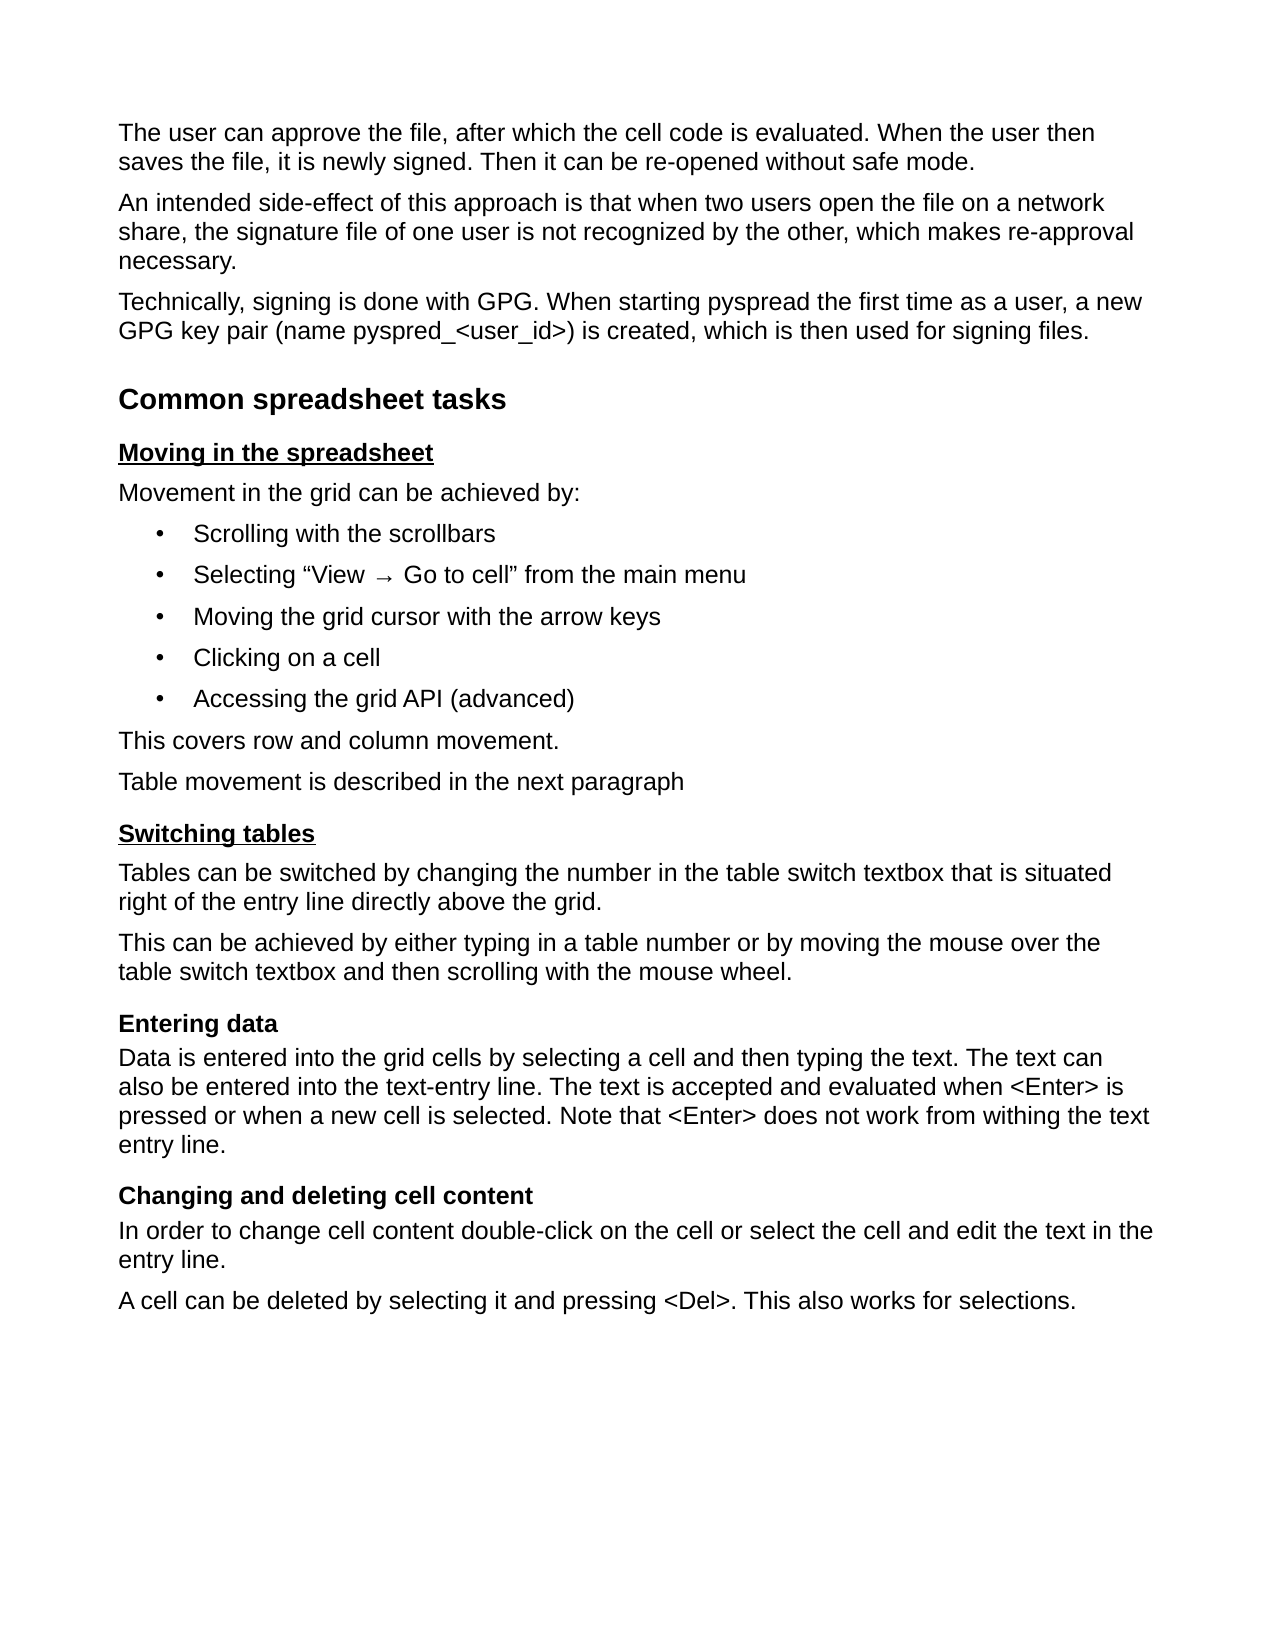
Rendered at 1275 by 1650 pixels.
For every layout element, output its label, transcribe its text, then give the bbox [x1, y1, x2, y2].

list Scrolling with the scrollbars [156, 519, 1157, 548]
list Accessing the grid API (advanced) [156, 684, 1157, 713]
text A cell can be deleted by selecting it and pressing <Del>. This also works for selections. [118, 1286, 1157, 1315]
subtitle Changing and deleting cell content [118, 1181, 1157, 1210]
text Tables can be switched by changing the number in the table switch textbox that is situated right of the entry line directly above the grid. [118, 858, 1157, 916]
subtitle Common spreadsheet tasks [118, 382, 1157, 415]
text This can be achieved by either typing in a table number or by moving the mouse over the table switch textbox and then scrolling with the mouse wheel. [118, 928, 1157, 986]
text The user can approve the file, after which the cell code is evaluated. When the user then saves the file, it is newly signed. Then it can be re-opened without safe mode. [118, 118, 1157, 176]
list Clicking on a cell [156, 643, 1157, 672]
text Data is entered into the grid cells by selecting a cell and then typing the text. The text can also be entered into the text-entry line. The text is accepted and evaluated when <Enter> is pressed or when a new cell is selected. Note that <Enter> does not work from withing the text entry line. [118, 1043, 1157, 1158]
text Table movement is described in the next paragraph [118, 767, 1157, 796]
subtitle Switching tables [118, 819, 1157, 847]
subtitle Moving in the spreadsheet [118, 438, 1157, 467]
text This covers row and column movement. [118, 726, 1157, 754]
text In order to change cell content double-click on the cell or select the cell and edit the text in the entry line. [118, 1216, 1157, 1274]
text Movement in the grid can be achieved by: [118, 478, 1157, 506]
text Technically, signing is done with GPG. When starting pyspread the first time as a user, a new GPG key pair (name pyspred_<user_id>) is created, which is then used for signing files. [118, 287, 1157, 344]
text An intended side-effect of this approach is that when two users open the file on a network share, the signature file of one user is not recognized by the other, which makes re-approval necessary. [118, 188, 1157, 274]
subtitle Entering data [118, 1008, 1157, 1037]
list Moving the grid cursor with the arrow keys [156, 602, 1157, 631]
list Selecting “View → Go to cell” from the main menu [156, 560, 1157, 589]
